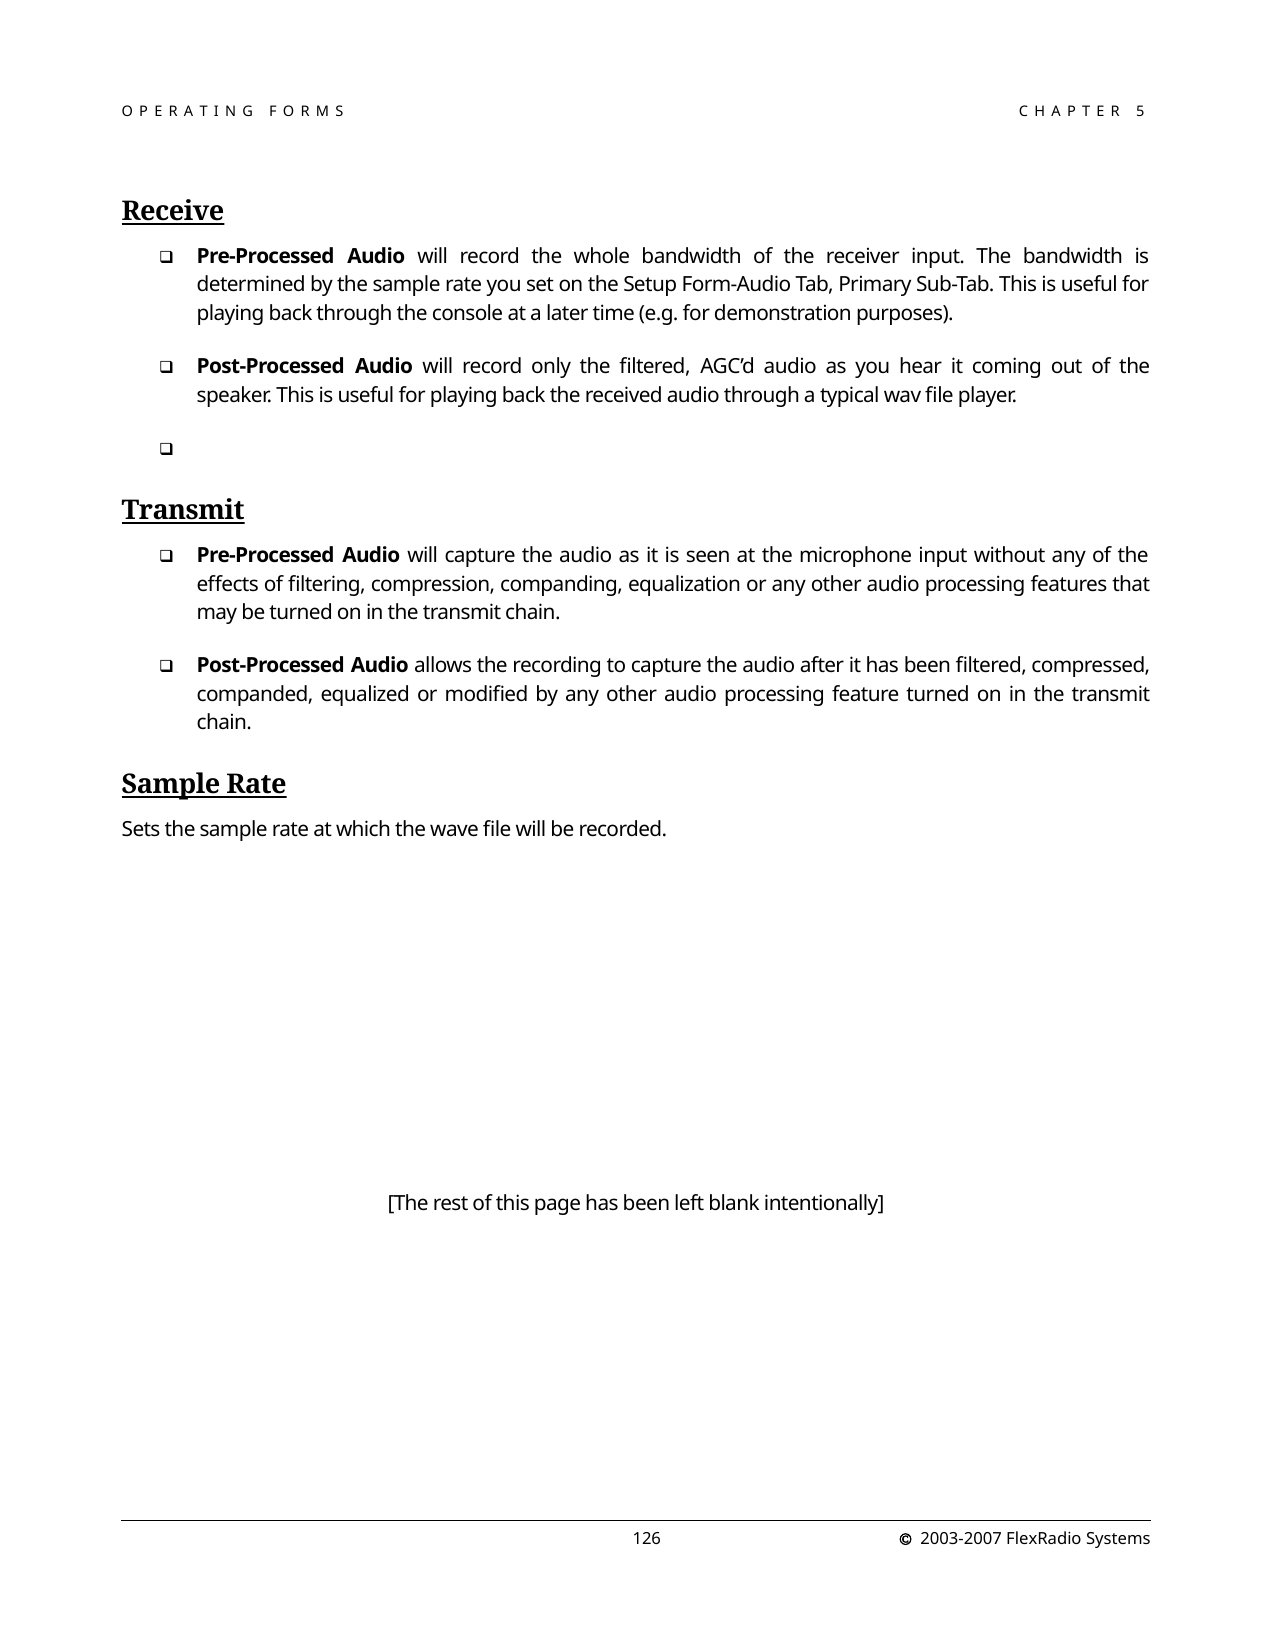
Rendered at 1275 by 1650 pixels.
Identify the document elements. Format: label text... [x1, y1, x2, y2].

text Sets the sample rate at which the wave file will be recorded. [121, 814, 1151, 843]
list Pre-Processed Audio will record the whole bandwidth of the receiver input. The bandwidth is determined by the sample rate you set on the Setup Form-Audio Tab, Primary Sub-Tab. This is useful for playing back through the console at a later time (e.g. for demonstration purposes). [159, 241, 1151, 326]
text [The rest of this page has been left blank intentionally] [121, 1188, 1151, 1217]
list Pre-Processed Audio will capture the audio as it is seen at the microphone input without any of the effects of filtering, compression, companding, equalization or any other audio processing features that may be turned on in the transmit chain. [159, 540, 1151, 626]
list Post-Processed Audio will record only the filtered, AGC’d audio as you hear it coming out of the speaker. This is useful for playing back the received audio through a typical wav file player. [159, 351, 1151, 408]
subtitle Transmit [121, 491, 1151, 528]
subtitle Receive [121, 192, 1151, 228]
list Post-Processed Audio allows the recording to capture the audio after it has been filtered, compressed, companded, equalized or modified by any other audio processing feature turned on in the transmit chain. [159, 651, 1151, 736]
subtitle Sample Rate [121, 765, 1151, 802]
